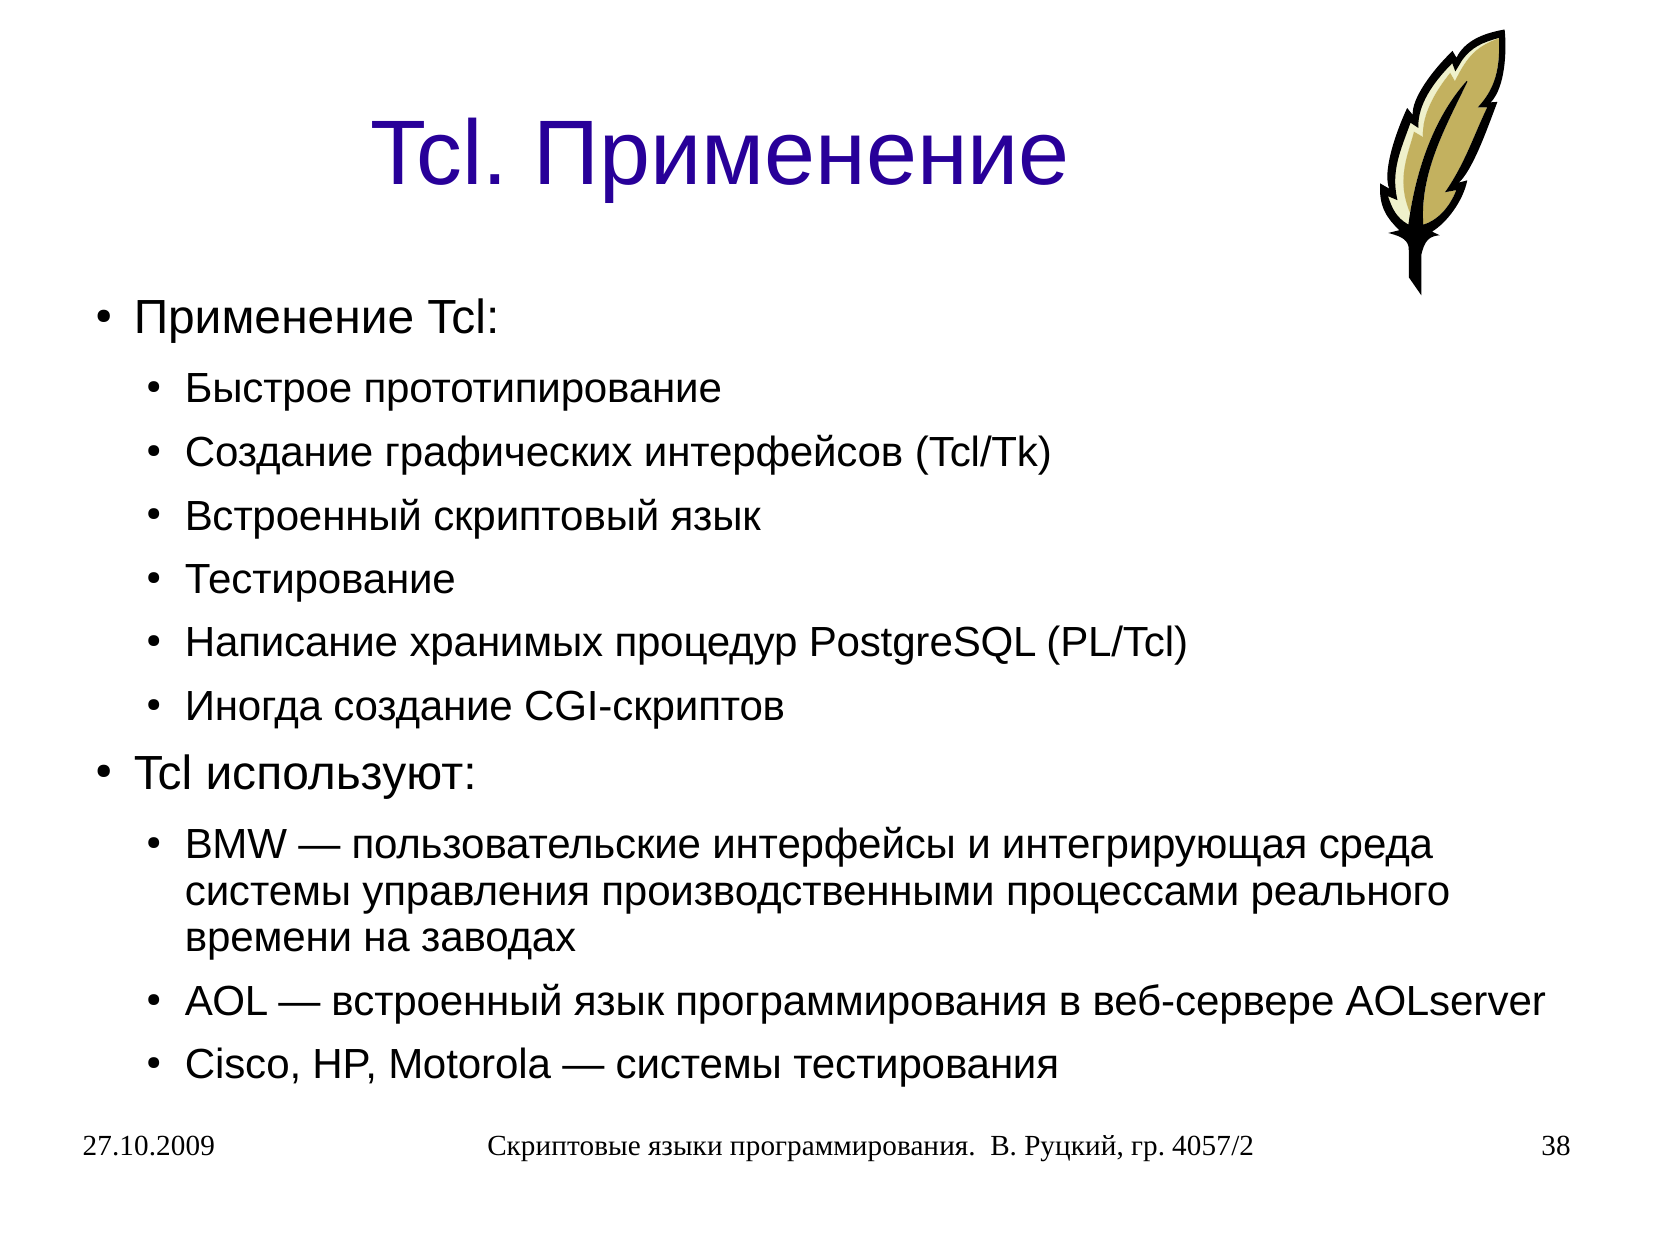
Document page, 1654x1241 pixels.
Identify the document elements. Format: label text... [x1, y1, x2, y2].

title Tcl. Применение [82, 49, 1359, 257]
picture [1380, 29, 1506, 296]
list Применение Tcl: Быстрое прототипирование Создание графических интерфейсов (Tcl/Tk) Встроенный скриптовый язык Тестирование Написание хранимых процедур PostgreSQL (PL/Tcl) Иногда создание CGI-скриптов Tcl используют: BMW — пользовательские интерфейсы и интегрирующая среда системы управления производственными процессами реального времени на заводах AOL — встроенный язык программирования в веб-сервере AOLserver Cisco, HP, Motorola — системы тестирования [82, 290, 1571, 1109]
